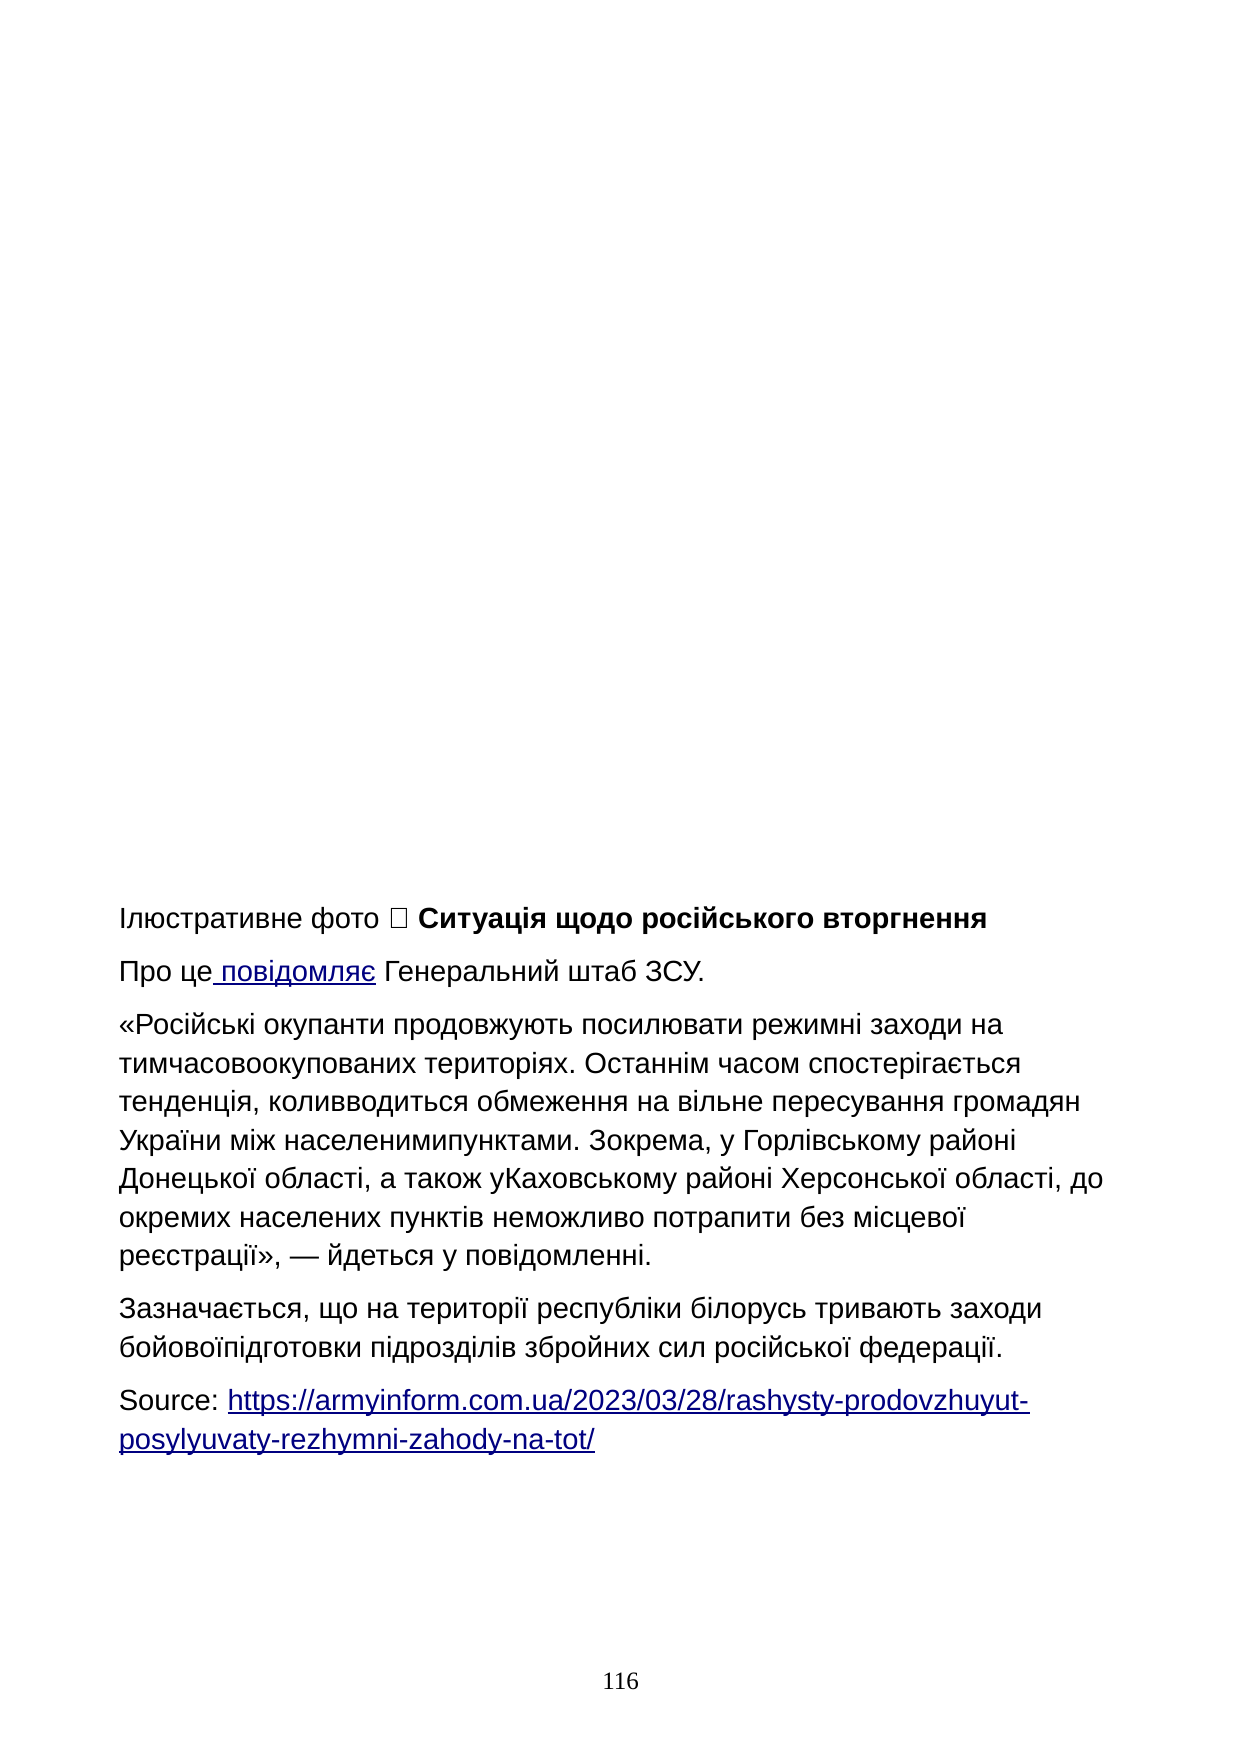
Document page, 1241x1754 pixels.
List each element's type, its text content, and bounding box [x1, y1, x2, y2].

text Source: https://armyinform.com.ua/2023/03/28/rashysty-prodovzhuyut-posylyuvaty-rezhymni-zahody-na-tot/ [118, 1383, 1122, 1455]
text «Російські окупанти продовжують посилювати режимні заходи на тимчасовоокупованих територіях. Останнім часом спостерігається тенденція, коливводиться обмеження на вільне пересування громадян України між населенимипунктами. Зокрема, у Горлівському районі Донецької області, а також уКаховському районі Херсонської області, до окремих населених пунктів неможливо потрапити без місцевої реєстрації», — йдеться у повідомленні. [118, 1007, 1122, 1272]
text Про це повідомляє Генеральний штаб ЗСУ. [118, 954, 1122, 987]
text Ілюстративне фото 🔥 Ситуація щодо російського вторгнення [118, 118, 1122, 934]
text Зазначається, що на території республіки білорусь тривають заходи бойовоїпідготовки підрозділів збройних сил російської федерації. [118, 1291, 1122, 1363]
